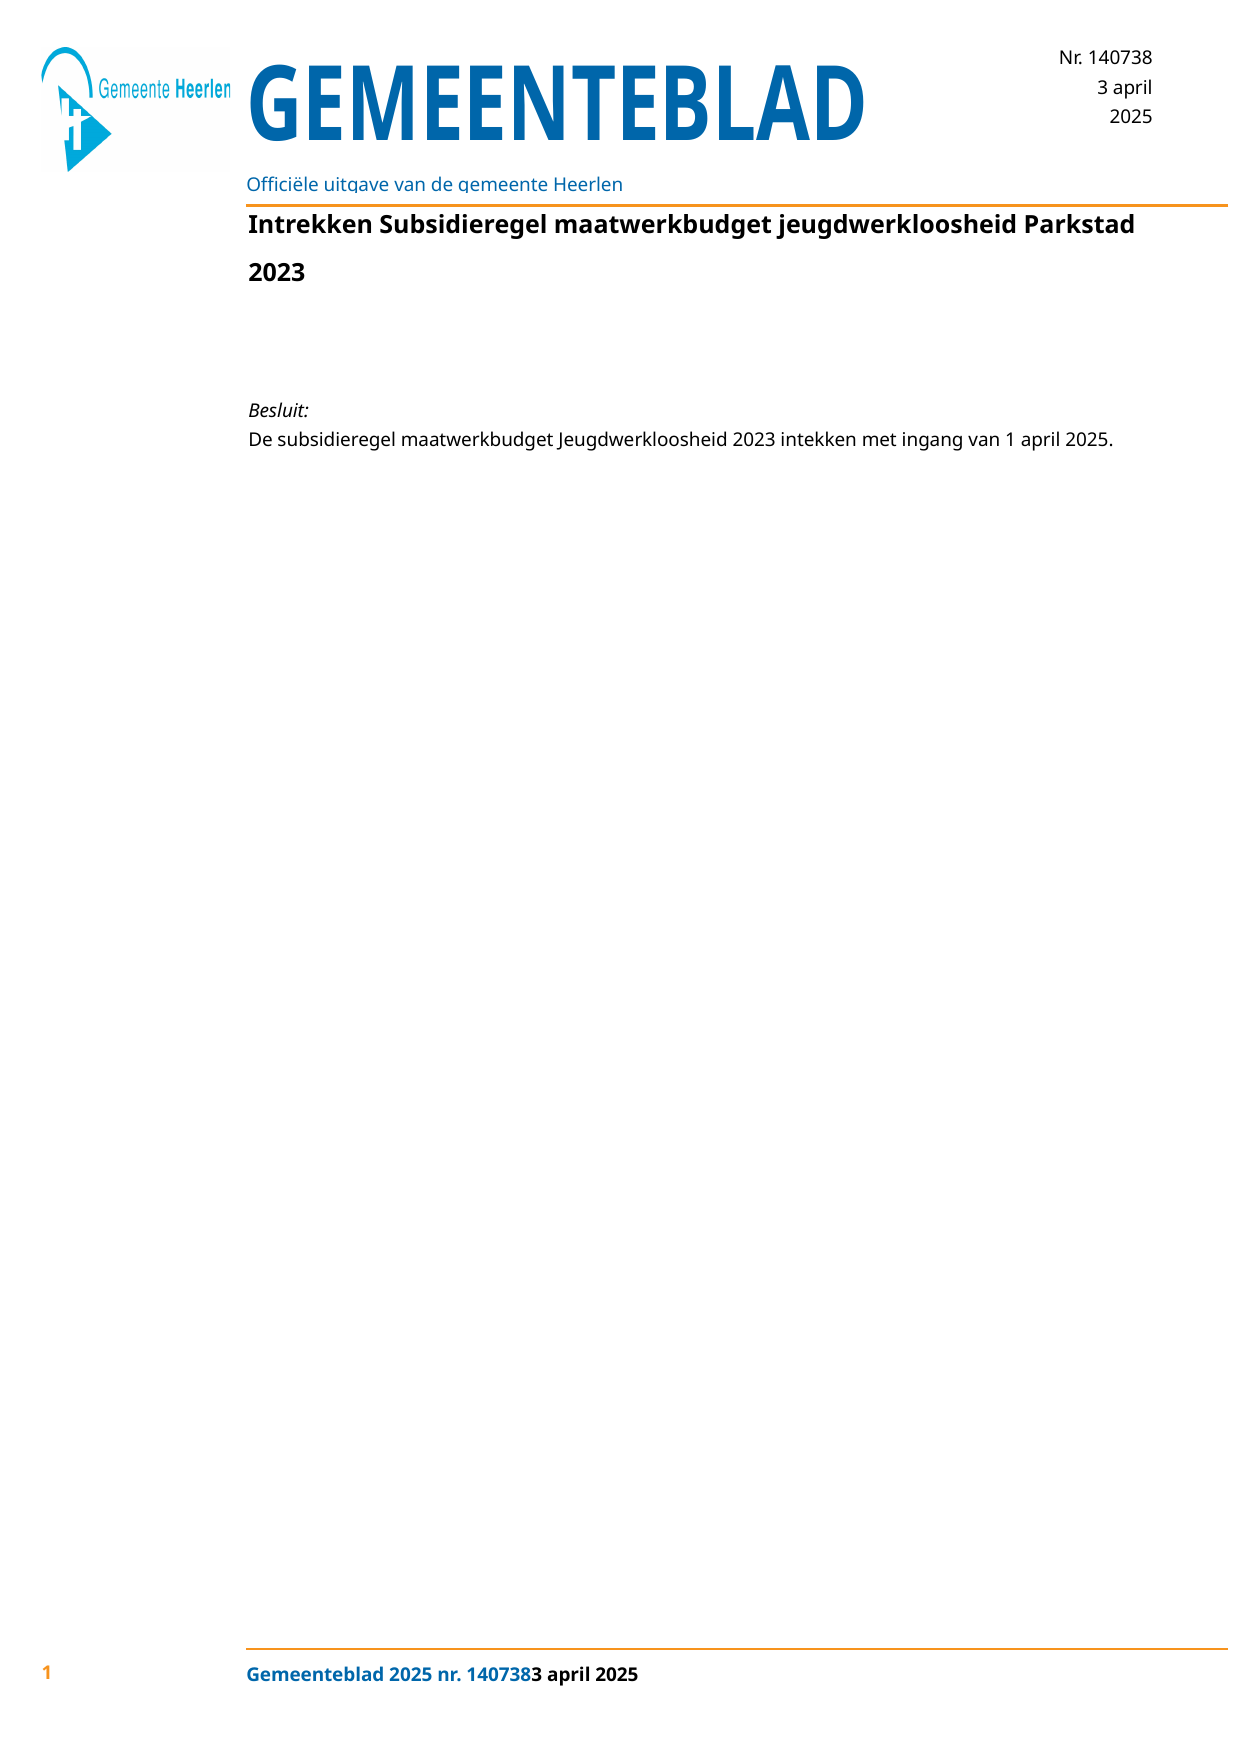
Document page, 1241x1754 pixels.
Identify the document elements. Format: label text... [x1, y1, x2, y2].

text De subsidieregel maatwerkbudget Jeugdwerkloosheid 2023 intekken met ingang van 1 april 2025. [248, 426, 1152, 452]
text Intrekken Subsidieregel maatwerkbudget jeugdwerkloosheid Parkstad 2023 [248, 207, 1152, 288]
picture [41, 47, 231, 172]
picture [41, 47, 59, 70]
text Besluit: [248, 397, 1152, 422]
